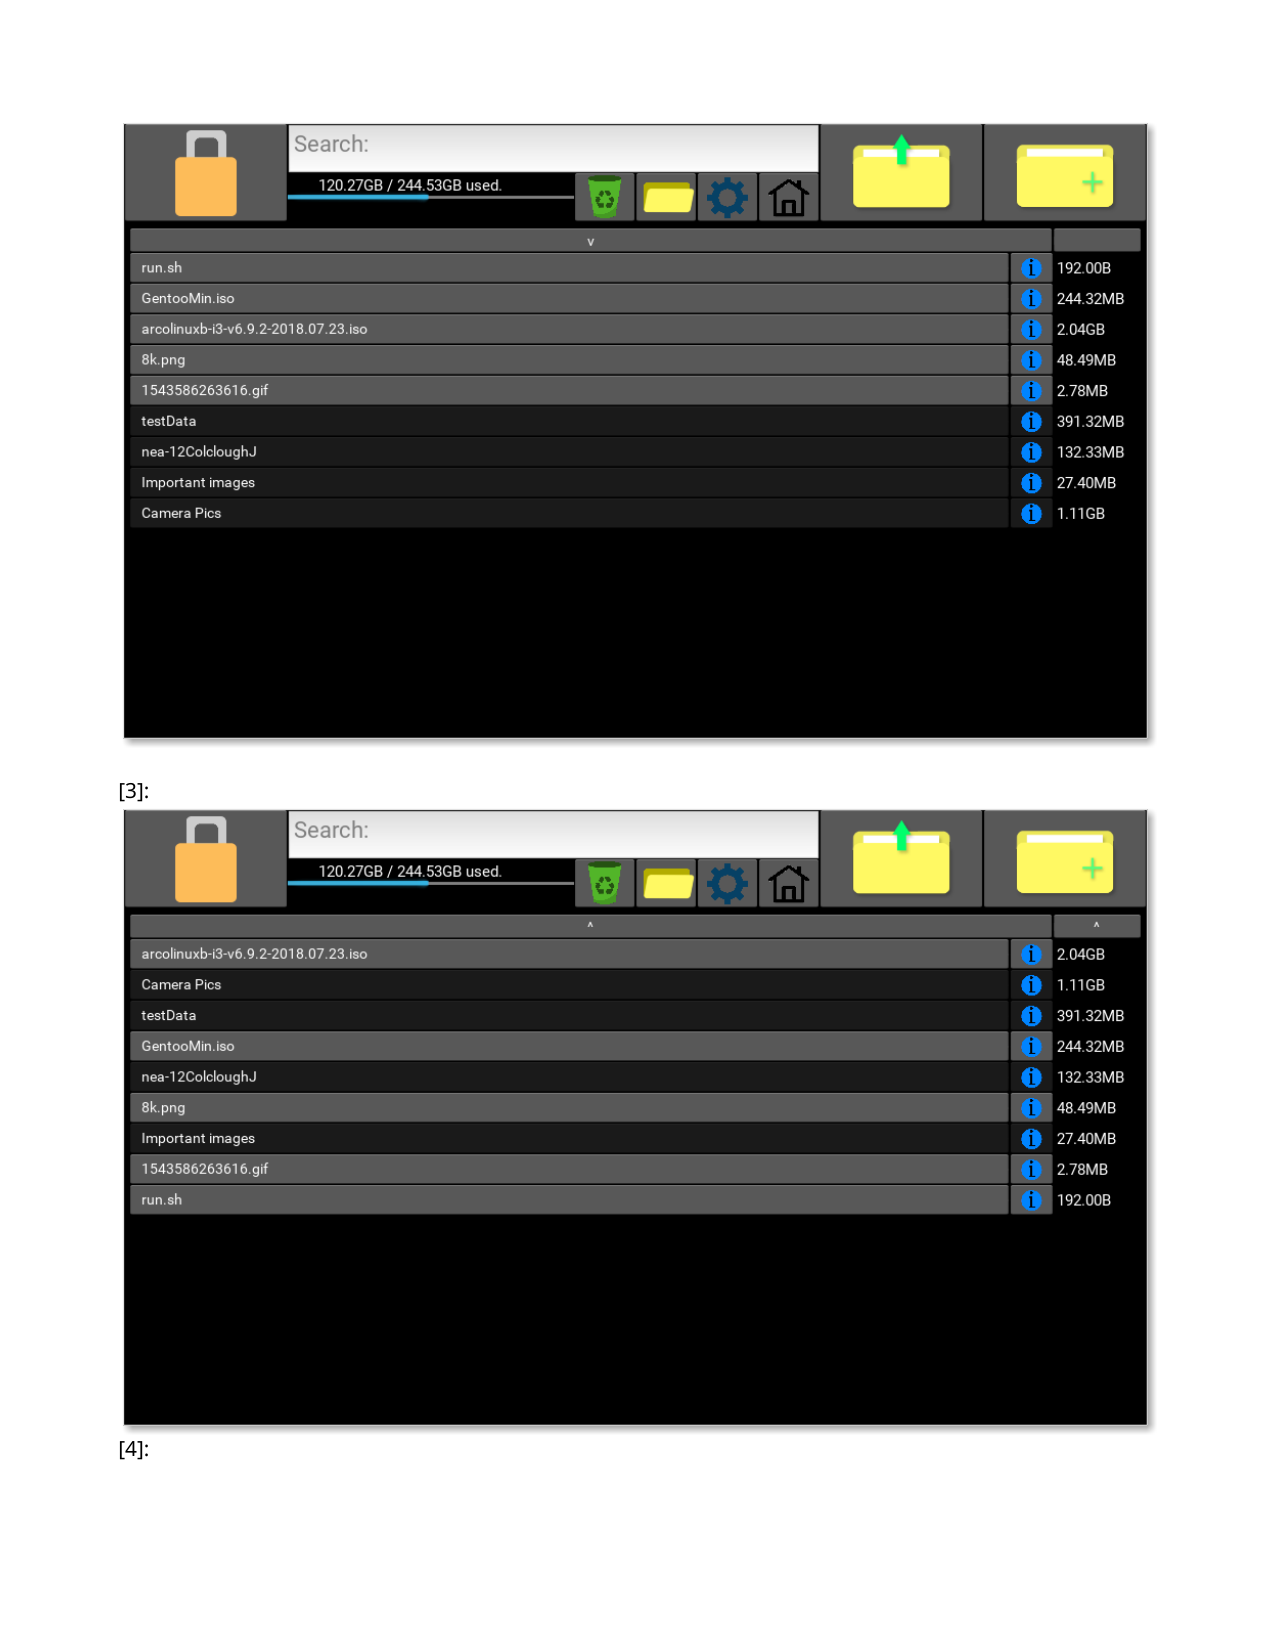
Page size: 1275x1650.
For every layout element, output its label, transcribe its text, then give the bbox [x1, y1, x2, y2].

text [3]: [118, 776, 1157, 804]
picture [118, 118, 1157, 748]
text [4]: [118, 1435, 1157, 1463]
picture [118, 804, 1157, 1435]
